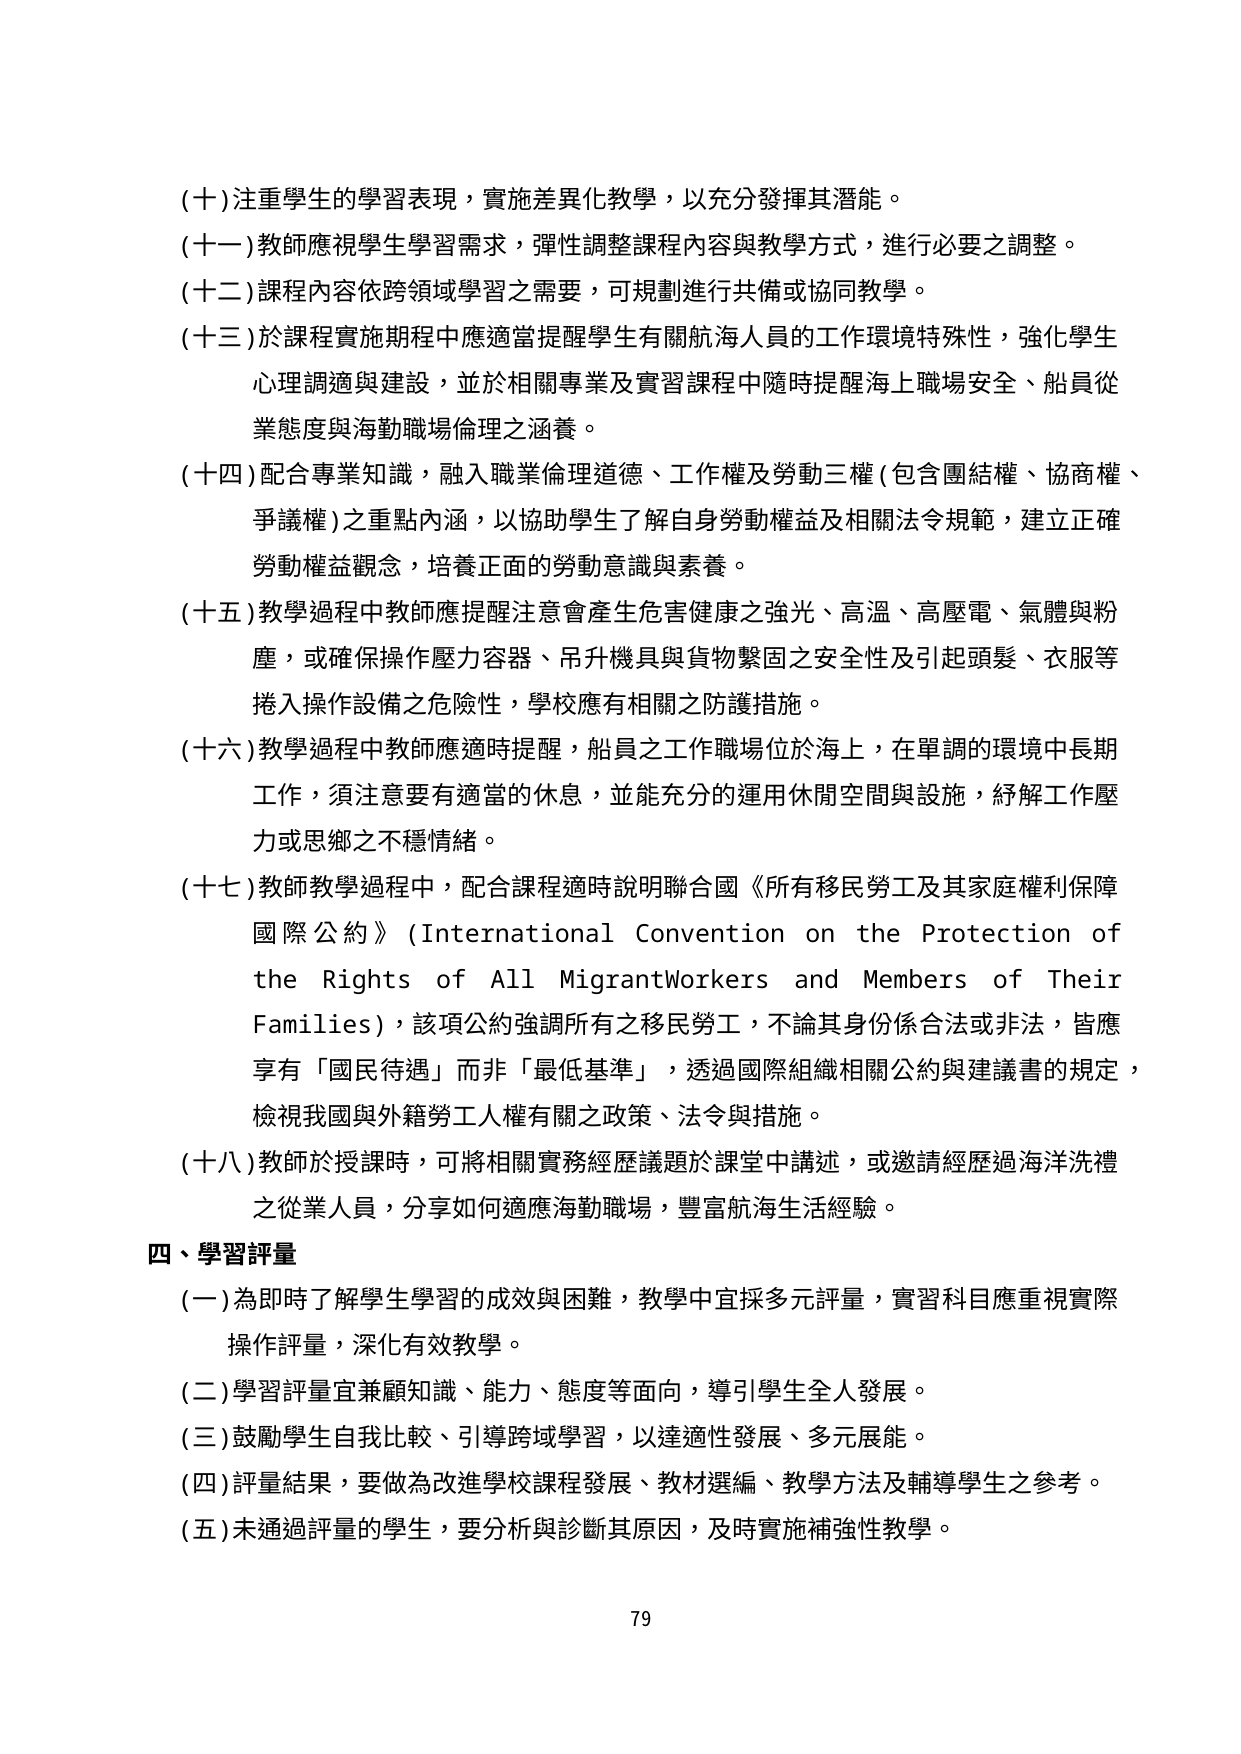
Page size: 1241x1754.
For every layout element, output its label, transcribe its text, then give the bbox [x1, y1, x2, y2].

text (十五)教學過程中教師應提醒注意會產生危害健康之強光、高溫、高壓電、氣體與粉塵，或確保操作壓力容器、吊升機具與貨物繫固之安全性及引起頭髮、衣服等捲入操作設備之危險性，學校應有相關之防護措施。 [177, 585, 1122, 722]
text (十二)課程內容依跨領域學習之需要，可規劃進行共備或協同教學。 [177, 264, 1122, 310]
text (四)評量結果，要做為改進學校課程發展、教材選編、教學方法及輔導學生之參考。 [177, 1456, 1122, 1501]
text (三)鼓勵學生自我比較、引導跨域學習，以達適性發展、多元展能。 [177, 1410, 1122, 1456]
text (二)學習評量宜兼顧知識、能力、態度等面向，導引學生全人發展。 [177, 1364, 1122, 1410]
text (十八)教師於授課時，可將相關實務經歷議題於課堂中講述，或邀請經歷過海洋洗禮之從業人員，分享如何適應海勤職場，豐富航海生活經驗。 [177, 1135, 1122, 1226]
text (十)注重學生的學習表現，實施差異化教學，以充分發揮其潛能。 [177, 172, 1122, 218]
text (十六)教學過程中教師應適時提醒，船員之工作職場位於海上，在單調的環境中長期工作，須注意要有適當的休息，並能充分的運用休閒空間與設施，紓解工作壓力或思鄉之不穩情緒。 [177, 722, 1122, 860]
text (十四)配合專業知識，融入職業倫理道德、工作權及勞動三權(包含團結權、協商權、爭議權)之重點內涵，以協助學生了解自身勞動權益及相關法令規範，建立正確勞動權益觀念，培養正面的勞動意識與素養。 [177, 447, 1122, 585]
text (一)為即時了解學生學習的成效與困難，教學中宜採多元評量，實習科目應重視實際操作評量，深化有效教學。 [177, 1272, 1122, 1364]
text (五)未通過評量的學生，要分析與診斷其原因，及時實施補強性教學。 [177, 1501, 1122, 1547]
text (十一)教師應視學生學習需求，彈性調整課程內容與教學方式，進行必要之調整。 [177, 218, 1122, 264]
text (十七)教師教學過程中，配合課程適時說明聯合國《所有移民勞工及其家庭權利保障國際公約》(International Convention on the Protection of the Rights of All MigrantWorkers and Members of Their Families)，該項公約強調所有之移民勞工，不論其身份係合法或非法，皆應享有「國民待遇」而非「最低基準」，透過國際組織相關公約與建議書的規定，檢視我國與外籍勞工人權有關之政策、法令與措施。 [177, 860, 1122, 1135]
text (十三)於課程實施期程中應適當提醒學生有關航海人員的工作環境特殊性，強化學生心理調適與建設，並於相關專業及實習課程中隨時提醒海上職場安全、船員從業態度與海勤職場倫理之涵養。 [177, 310, 1122, 447]
text 四、學習評量 [118, 1226, 1122, 1272]
